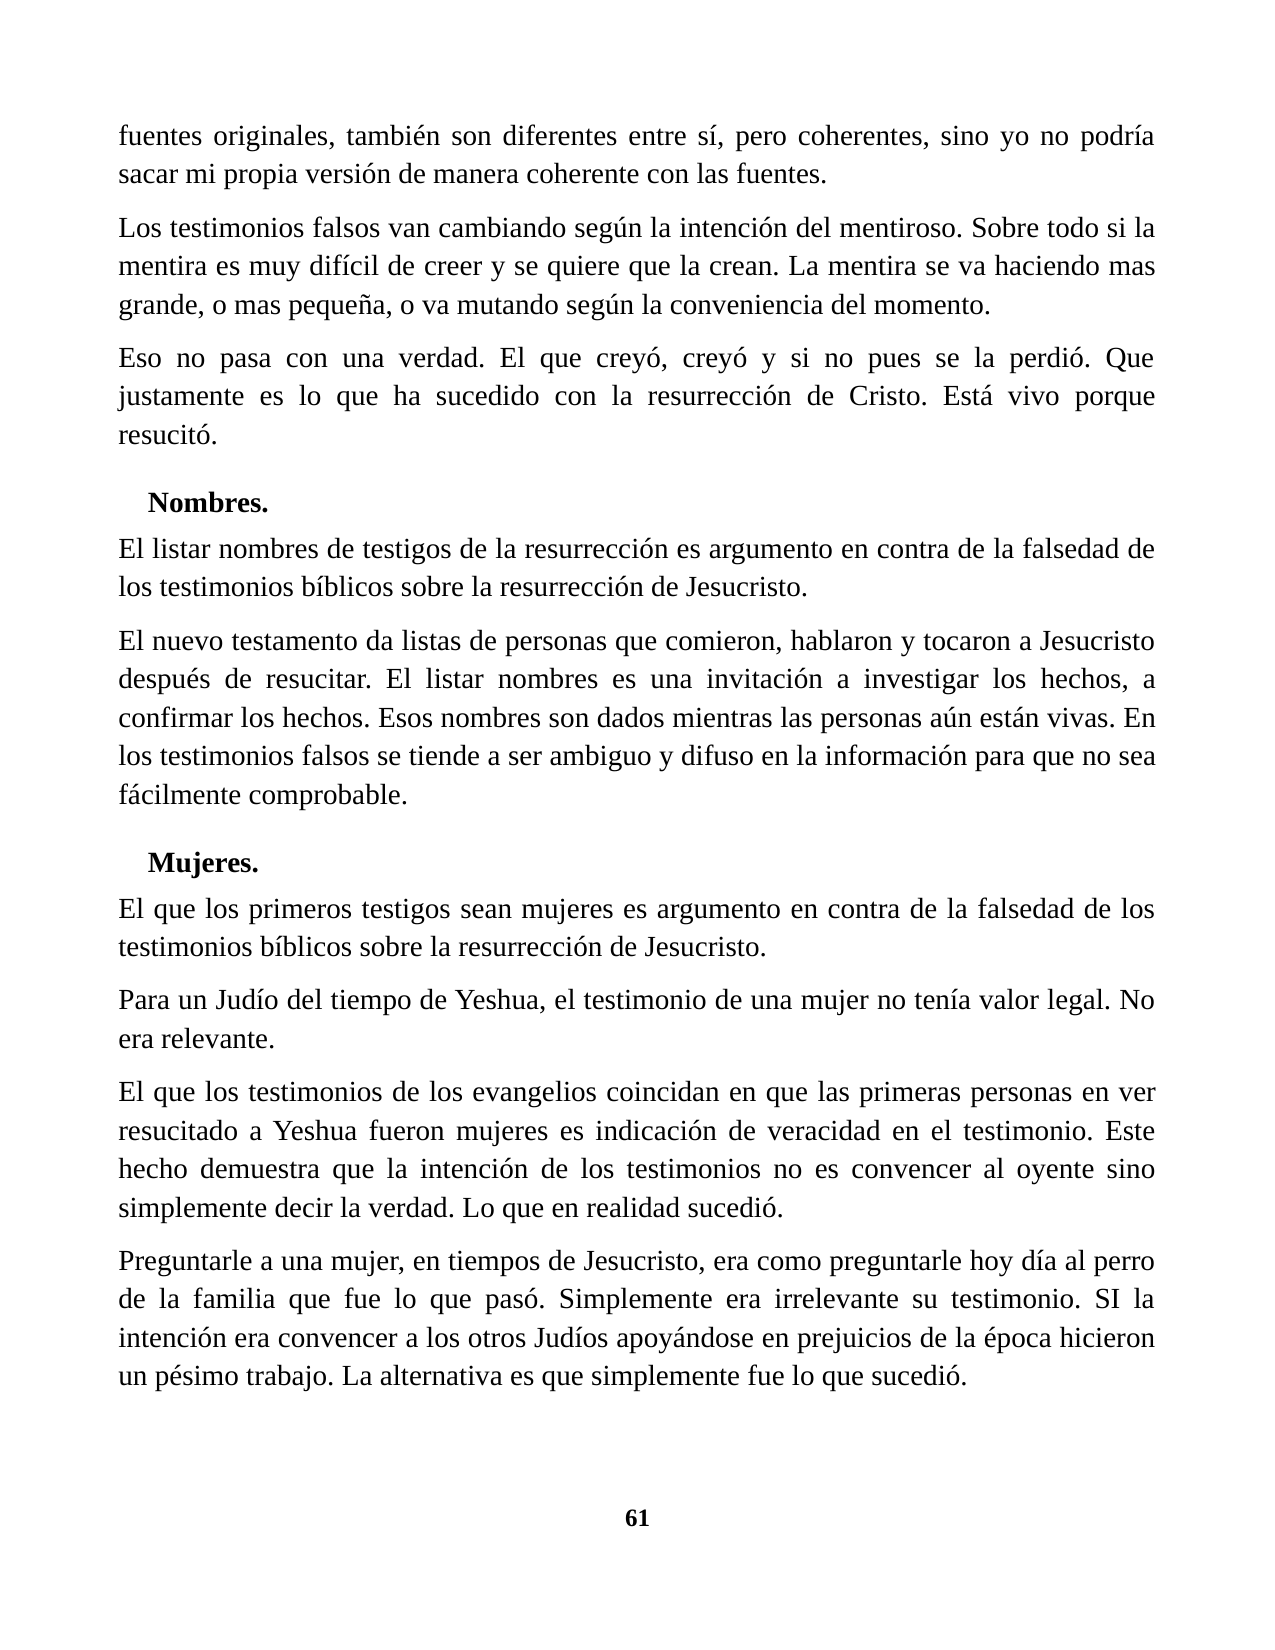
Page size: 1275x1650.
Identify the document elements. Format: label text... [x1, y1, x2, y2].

text Preguntarle a una mujer, en tiempos de Jesucristo, era como preguntarle hoy día al perro de la familia que fue lo que pasó. Simplemente era irrelevante su testimonio. SI la intención era convencer a los otros Judíos apoyándose en prejuicios de la época hicieron un pésimo trabajo. La alternativa es que simplemente fue lo que sucedió. [118, 1243, 1157, 1392]
text Para un Judío del tiempo de Yeshua, el testimonio de una mujer no tenía valor legal. No era relevante. [118, 982, 1157, 1054]
subtitle Nombres. [148, 485, 1157, 518]
text El que los primeros testigos sean mujeres es argumento en contra de la falsedad de los testimonios bíblicos sobre la resurrección de Jesucristo. [118, 891, 1157, 963]
text El listar nombres de testigos de la resurrección es argumento en contra de la falsedad de los testimonios bíblicos sobre la resurrección de Jesucristo. [118, 531, 1157, 603]
subtitle Mujeres. [148, 844, 1157, 878]
text Los testimonios falsos van cambiando según la intención del mentiroso. Sobre todo si la mentira es muy difícil de creer y se quiere que la crean. La mentira se va haciendo mas grande, o mas pequeña, o va mutando según la conveniencia del momento. [118, 210, 1157, 320]
text fuentes originales, también son diferentes entre sí, pero coherentes, sino yo no podría sacar mi propia versión de manera coherente con las fuentes. [118, 118, 1157, 190]
text El nuevo testamento da listas de personas que comieron, hablaron y tocaron a Jesucristo después de resucitar. El listar nombres es una invitación a investigar los hechos, a confirmar los hechos. Esos nombres son dados mientras las personas aún están vivas. En los testimonios falsos se tiende a ser ambiguo y difuso en la información para que no sea fácilmente comprobable. [118, 623, 1157, 810]
text Eso no pasa con una verdad. El que creyó, creyó y si no pues se la perdió. Que justamente es lo que ha sucedido con la resurrección de Cristo. Está vivo porque resucitó. [118, 340, 1157, 451]
text El que los testimonios de los evangelios coincidan en que las primeras personas en ver resucitado a Yeshua fueron mujeres es indicación de veracidad en el testimonio. Este hecho demuestra que la intención de los testimonios no es convencer al oyente sino simplemente decir la verdad. Lo que en realidad sucedió. [118, 1074, 1157, 1223]
